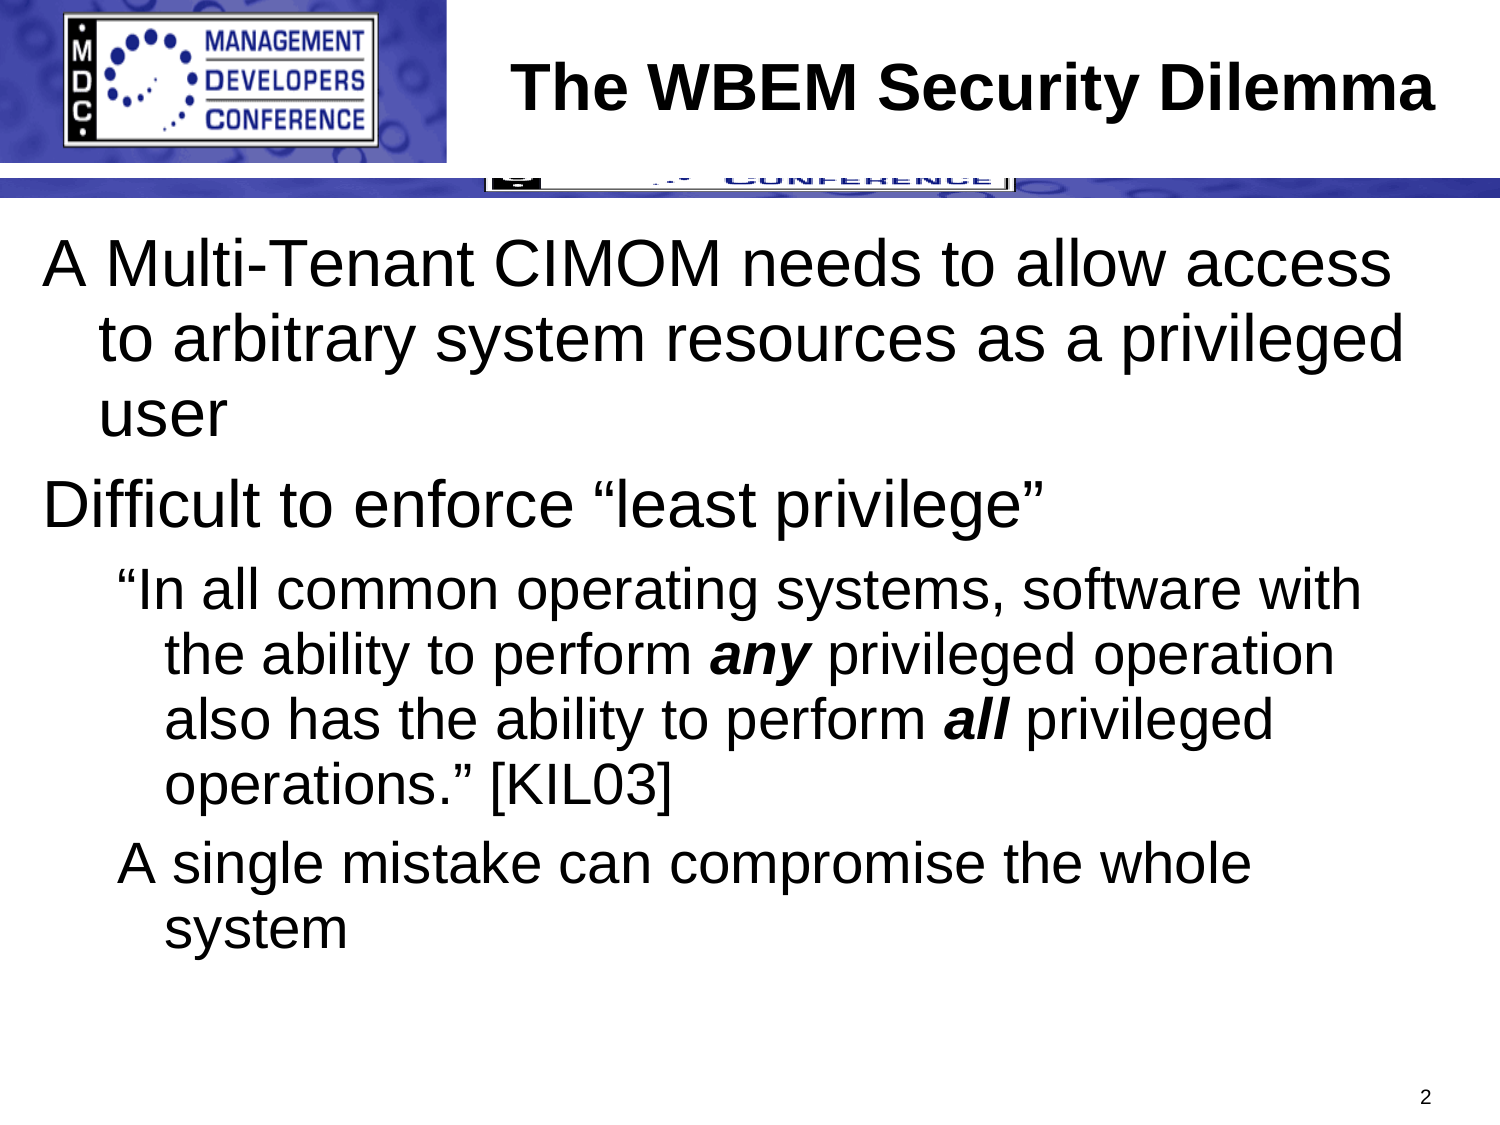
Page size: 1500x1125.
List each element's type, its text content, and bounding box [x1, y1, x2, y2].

list A Multi-Tenant CIMOM needs to allow access to arbitrary system resources as a privileged user Difficult to enforce “least privilege” “In all common operating systems, software with the ability to perform any privileged operation also has the ability to perform all privileged operations.” [KIL03] A single mistake can compromise the whole system [42, 226, 1433, 1082]
title The WBEM Security Dilemma [447, 0, 1500, 176]
picture [0, 178, 1500, 198]
picture [0, 0, 447, 163]
